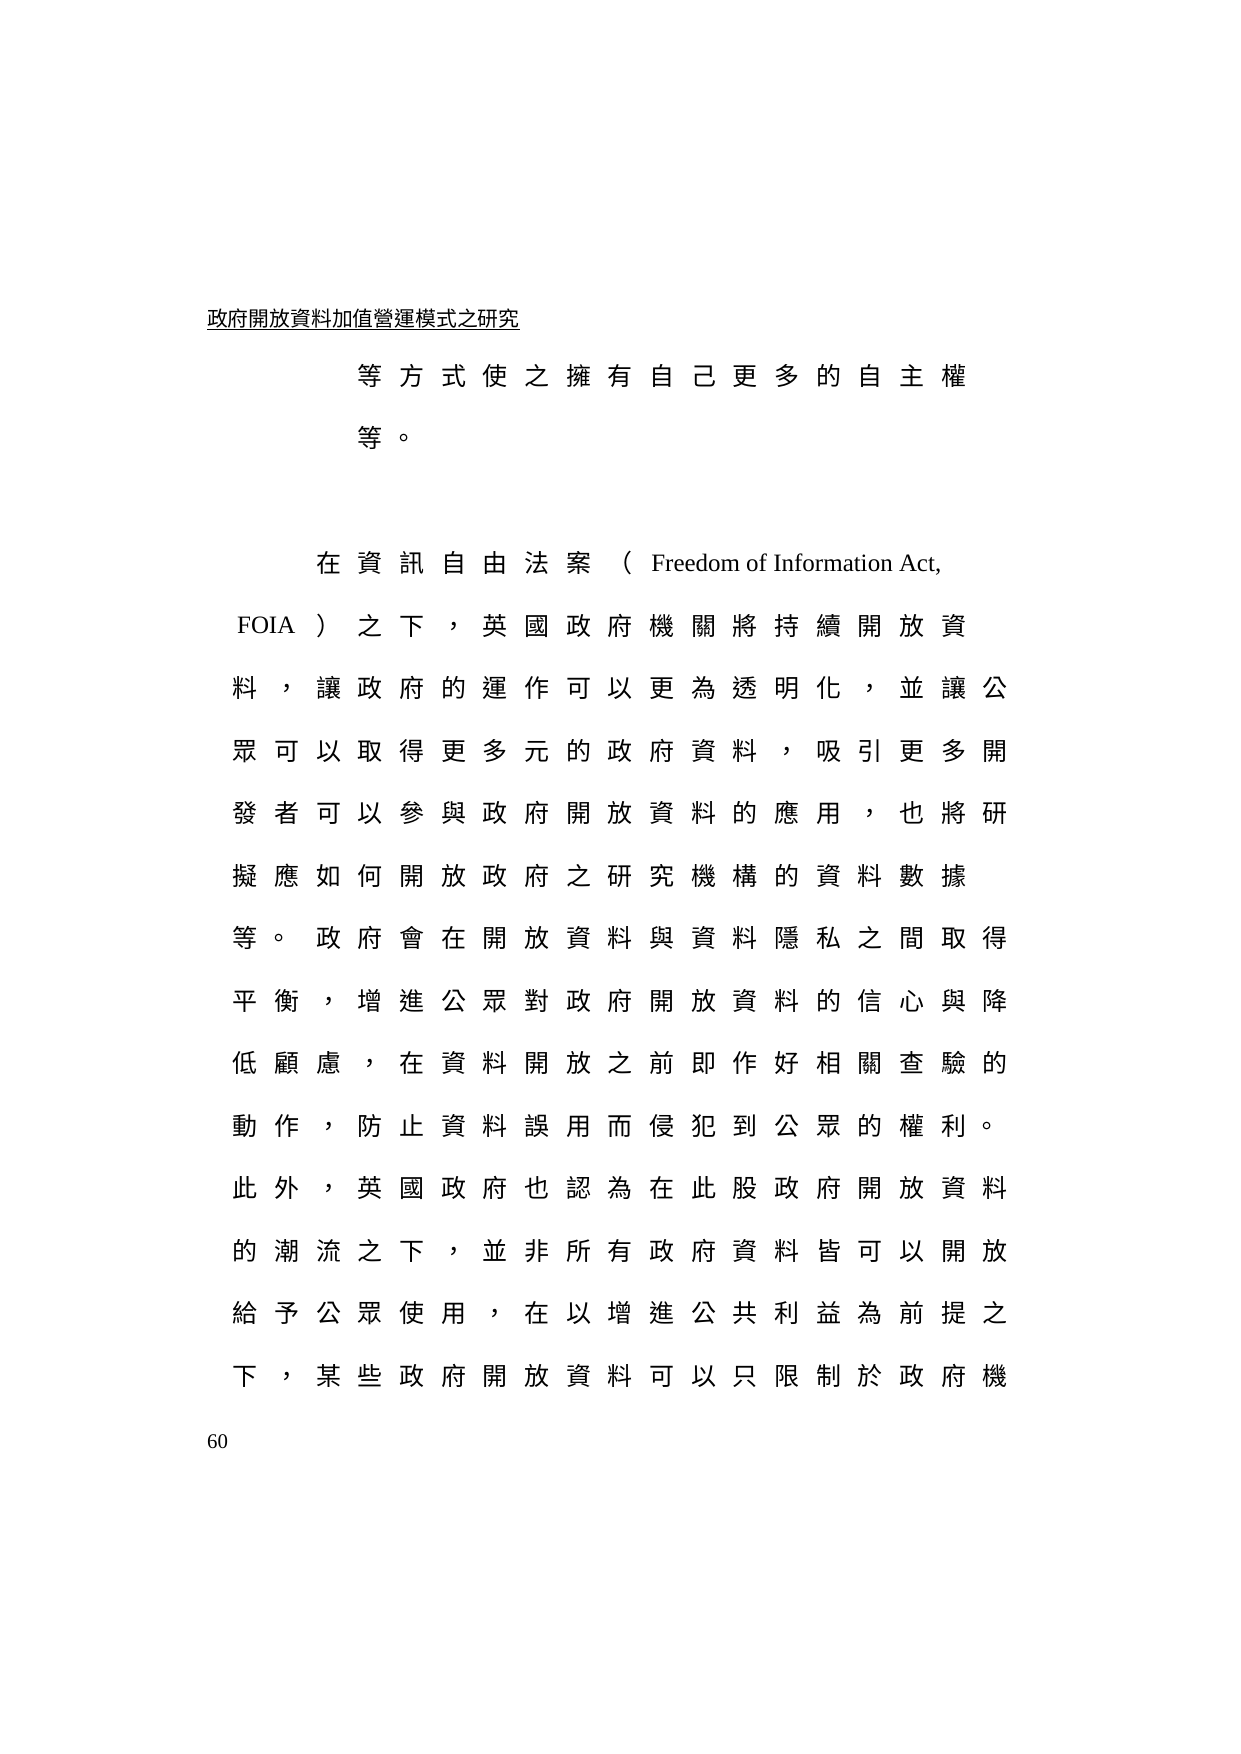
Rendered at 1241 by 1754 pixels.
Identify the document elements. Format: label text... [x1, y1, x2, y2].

text 在資訊自由法案（Freedom of Information Act, FOIA）之下，英國政府機關將持續開放資料，讓政府的運作可以更為透明化，並讓公眾可以取得更多元的政府資料，吸引更多開發者可以參與政府開放資料的應用，也將研擬應如何開放政府之研究機構的資料數據等。政府會在開放資料與資料隱私之間取得平衡，增進公眾對政府開放資料的信心與降低顧慮，在資料開放之前即作好相關查驗的動作，防止資料誤用而侵犯到公眾的權利。此外，英國政府也認為在此股政府開放資料的潮流之下，並非所有政府資料皆可以開放給予公眾使用，在以增進公共利益為前提之下，某些政府開放資料可以只限制於政府機 [224, 520, 1016, 1395]
list 等方式使之擁有自己更多的自主權等。 [274, 333, 1016, 458]
